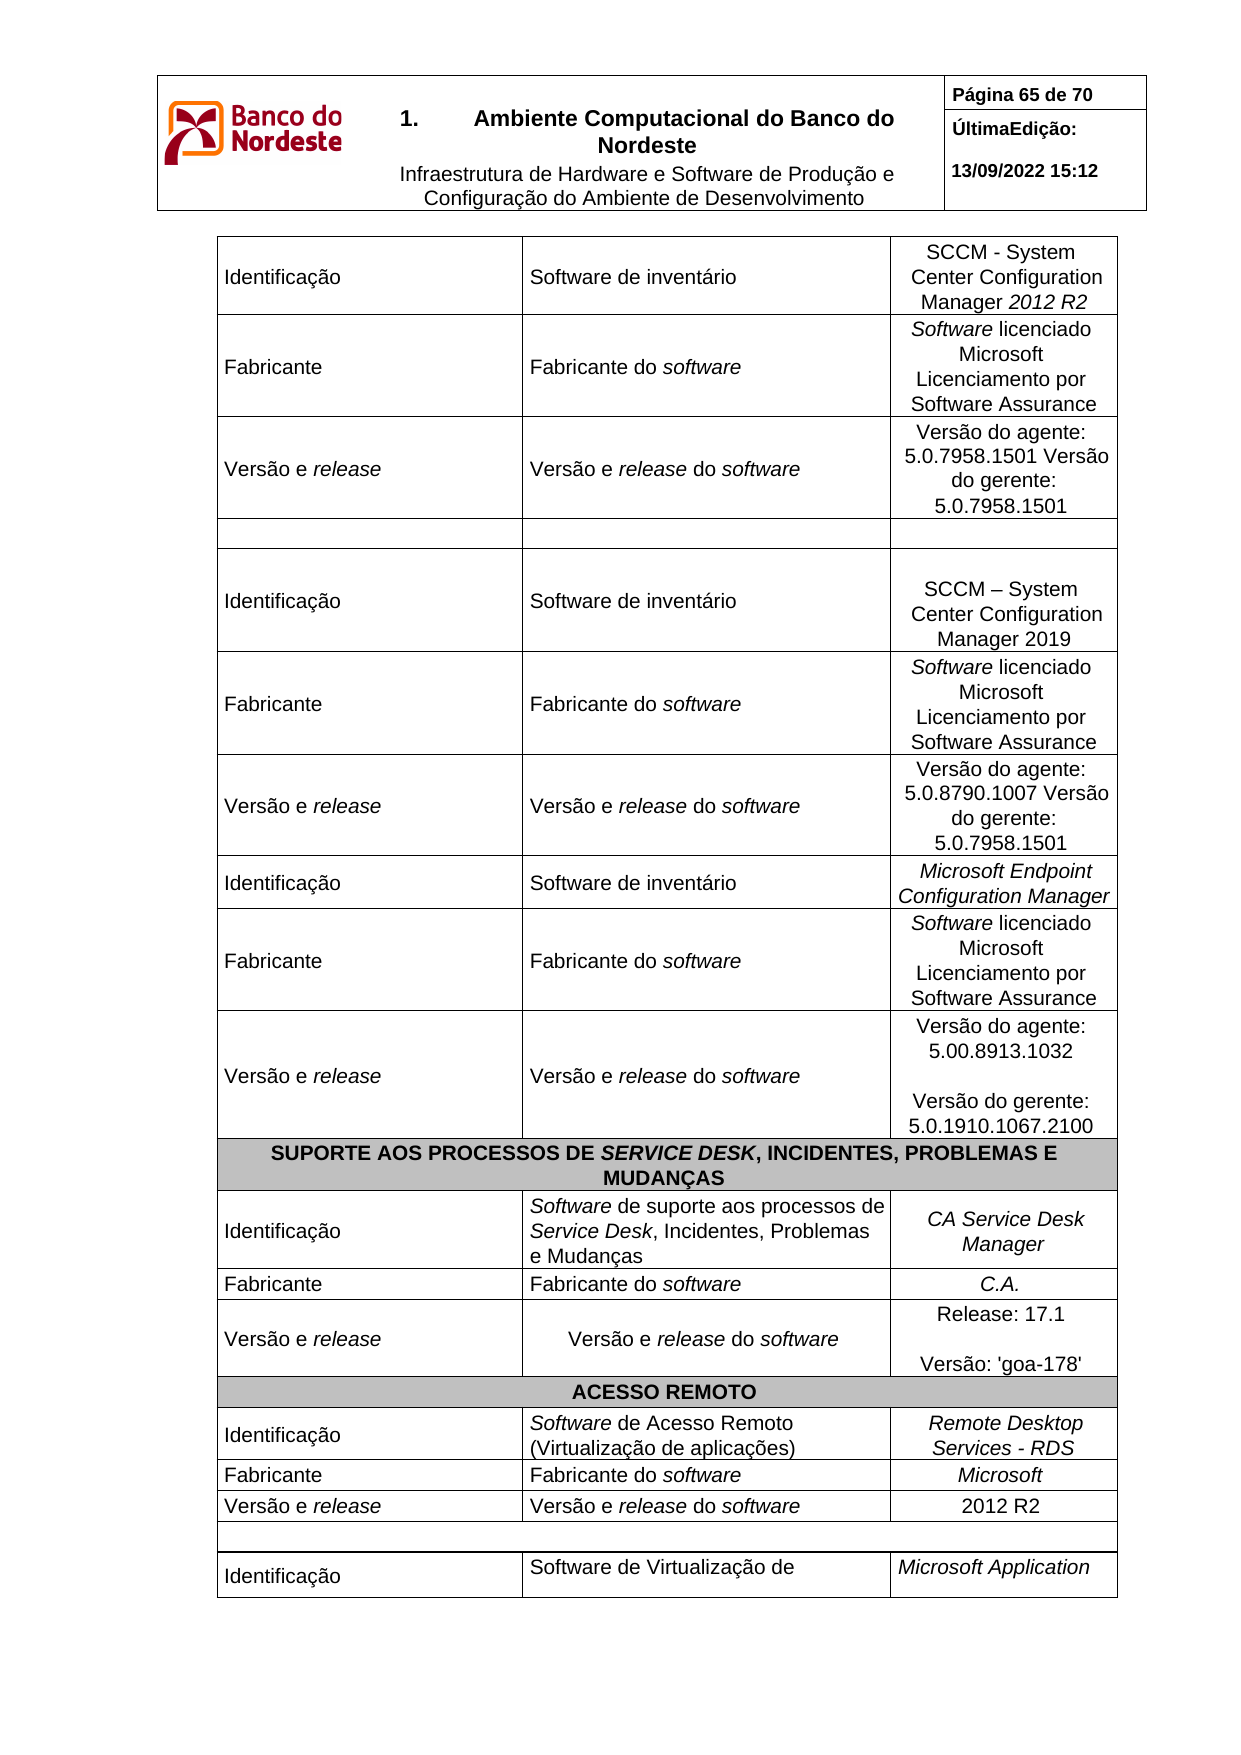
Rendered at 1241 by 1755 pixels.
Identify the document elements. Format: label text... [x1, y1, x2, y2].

table_cell Versão e release do software [523, 417, 890, 518]
table_cell Versão e release do software [523, 1011, 890, 1138]
table_cell Versão do agente: 5.0.7958.1501 Versão do gerente: 5.0.7958.1501 [891, 417, 1117, 518]
table_cell Microsoft Application [891, 1553, 1117, 1597]
table_cell Software de inventário [523, 237, 890, 314]
table_cell ACESSO REMOTO [218, 1377, 1117, 1407]
table_cell Software de inventário [523, 856, 890, 907]
table_cell Identificação [218, 237, 522, 314]
table_cell Versão e release [218, 1011, 522, 1138]
table_cell CA Service Desk Manager [891, 1191, 1117, 1268]
table_cell Fabricante do software [523, 315, 890, 416]
table_cell Fabricante [218, 652, 522, 753]
table_cell SCCM – System Center Configuration Manager 2019 [891, 549, 1117, 651]
table_cell Fabricante [218, 315, 522, 416]
table_cell Fabricante do software [523, 909, 890, 1010]
table_cell Versão e release do software [523, 755, 890, 855]
table_cell Versão e release [218, 755, 522, 855]
table_cell Identificação [218, 549, 522, 651]
table_cell Identificação [218, 1191, 522, 1268]
table_cell Identificação [218, 1408, 522, 1459]
table_cell Software de inventário [523, 549, 890, 651]
table_cell Identificação [218, 1553, 522, 1597]
table_cell SUPORTE AOS PROCESSOS DE SERVICE DESK, INCIDENTES, PROBLEMAS E MUDANÇAS [218, 1139, 1117, 1190]
table_cell Release: 17.1 Versão: 'goa-178' [891, 1300, 1117, 1376]
table_cell Fabricante [218, 1269, 522, 1298]
table_cell Versão e release [218, 417, 522, 518]
table_cell Fabricante do software [523, 1269, 890, 1298]
table_cell Remote Desktop Services - RDS [891, 1408, 1117, 1459]
table_cell Microsoft Endpoint Configuration Manager [891, 856, 1117, 907]
table_cell Versão e release do software [523, 1300, 890, 1376]
table_cell Software licenciado Microsoft Licenciamento por Software Assurance [891, 909, 1117, 1010]
table_cell Software licenciado Microsoft Licenciamento por Software Assurance [891, 652, 1117, 753]
table_cell Fabricante [218, 1460, 522, 1490]
table_cell [891, 519, 1117, 548]
table_cell [218, 519, 522, 548]
table_cell [218, 1522, 1117, 1551]
table_cell Software licenciado Microsoft Licenciamento por Software Assurance [891, 315, 1117, 416]
table_cell SCCM - System Center Configuration Manager 2012 R2 [891, 237, 1117, 314]
table_cell Software de Acesso Remoto (Virtualização de aplicações) [523, 1408, 890, 1459]
table_cell Microsoft [891, 1460, 1117, 1490]
table_cell Versão e release do software [523, 1491, 890, 1521]
table_cell Versão e release [218, 1491, 522, 1521]
table_cell Software de suporte aos processos de Service Desk, Incidentes, Problemas e Mudanças [523, 1191, 890, 1268]
table_cell C.A. [891, 1269, 1117, 1298]
table_cell 2012 R2 [891, 1491, 1117, 1521]
table_cell Versão e release [218, 1300, 522, 1376]
table_cell Software de Virtualização de [523, 1553, 890, 1597]
table_cell [523, 519, 890, 548]
table_cell Fabricante do software [523, 1460, 890, 1490]
table_cell Fabricante do software [523, 652, 890, 753]
table_cell Identificação [218, 856, 522, 907]
table_cell Versão do agente: 5.00.8913.1032 Versão do gerente: 5.0.1910.1067.2100 [891, 1011, 1117, 1138]
table_cell Fabricante [218, 909, 522, 1010]
table_cell Versão do agente: 5.0.8790.1007 Versão do gerente: 5.0.7958.1501 [891, 755, 1117, 855]
